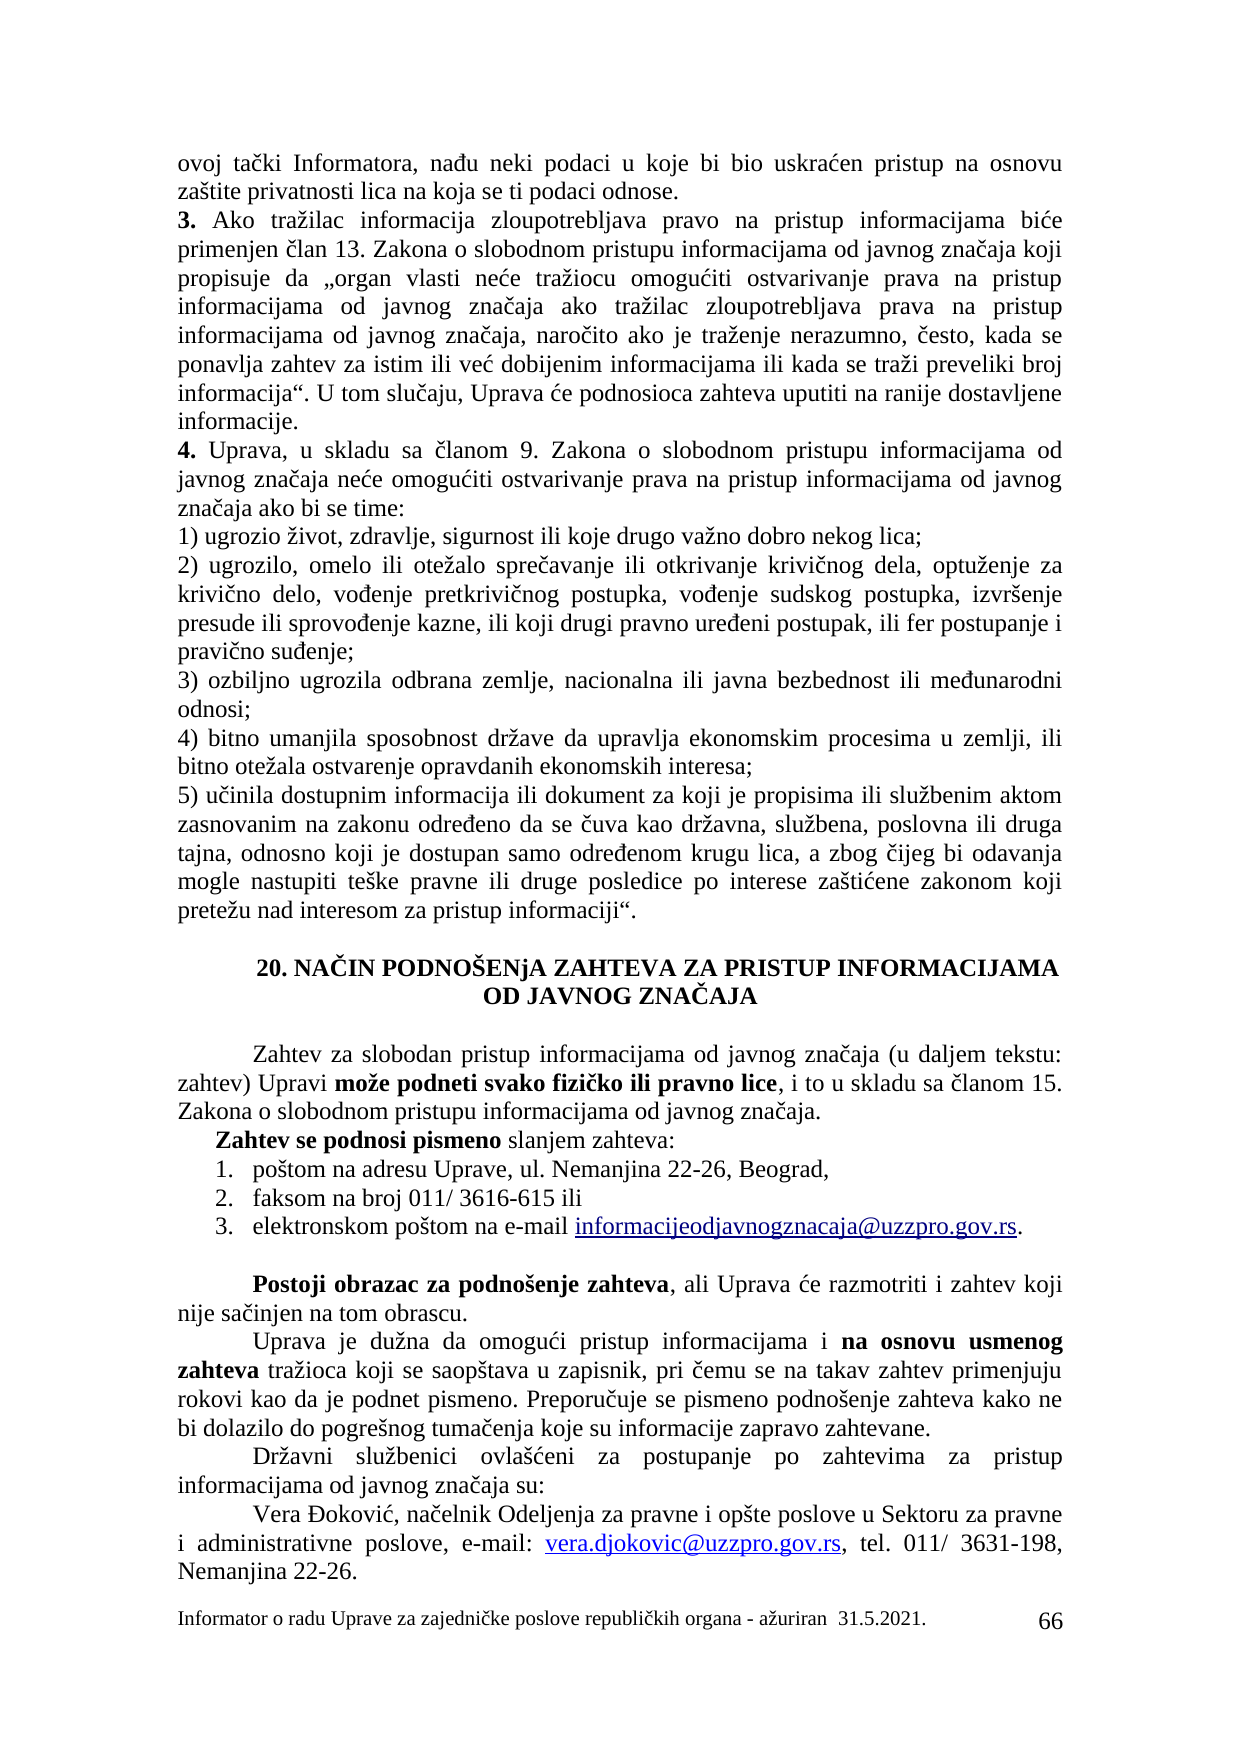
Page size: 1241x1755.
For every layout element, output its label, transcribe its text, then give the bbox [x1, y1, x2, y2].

text Zahtev se podnosi pismeno slanjem zahteva: [177, 1125, 1063, 1154]
text 4. Uprava, u skladu sa članom 9. Zakona o slobodnom pristupu informacijama od javnog značaja neće omogućiti ostvarivanje prava na pristup informacijama od javnog značaja ako bi se time: [177, 435, 1063, 521]
list faksom na broj 011/ 3616-615 ili [215, 1183, 1063, 1211]
text 3. Ako tražilac informacija zloupotreblјava pravo na pristup informacijama biće primenjen član 13. Zakona o slobodnom pristupu informacijama od javnog značaja koji propisuje da „organ vlasti neće tražiocu omogućiti ostvarivanje prava na pristup informacijama od javnog značaja ako tražilac zloupotreblјava prava na pristup informacijama od javnog značaja, naročito ako je traženje nerazumno, često, kada se ponavlјa zahtev za istim ili već dobijenim informacijama ili kada se traži preveliki broj informacija“. U tom slučaju, Uprava će podnosioca zahteva uputiti na ranije dostavlјene informacije. [177, 205, 1063, 435]
text Vera Đoković, načelnik Odelјenja za pravne i opšte poslove u Sektoru za pravne i administrativne poslove, e-mail: vera.djokovic@uzzpro.gov.rs, tel. 011/ 3631-198, Nemanjina 22-26. [177, 1499, 1063, 1585]
list poštom na adresu Uprave, ul. Nemanjina 22-26, Beograd, [215, 1154, 1063, 1183]
text 5) učinila dostupnim informacija ili dokument za koji je propisima ili službenim aktom zasnovanim na zakonu određeno da se čuva kao državna, službena, poslovna ili druga tajna, odnosno koji je dostupan samo određenom krugu lica, a zbog čijeg bi odavanja mogle nastupiti teške pravne ili druge posledice po interese zaštićene zakonom koji pretežu nad interesom za pristup informaciji“. [177, 780, 1063, 924]
text Zahtev za slobodan pristup informacijama od javnog značaja (u dalјem tekstu: zahtev) Upravi može podneti svako fizičko ili pravno lice, i to u skladu sa članom 15. Zakona o slobodnom pristupu informacijama od javnog značaja. [177, 1039, 1063, 1125]
text 2) ugrozilo, omelo ili otežalo sprečavanje ili otkrivanje krivičnog dela, optuženje za krivično delo, vođenje pretkrivičnog postupka, vođenje sudskog postupka, izvršenje presude ili sprovođenje kazne, ili koji drugi pravno uređeni postupak, ili fer postupanje i pravično suđenje; [177, 550, 1063, 665]
list elektronskom poštom na e-mail informacijeodjavnogznacaja@uzzpro.gov.rs. [215, 1211, 1063, 1240]
text 1) ugrozio život, zdravlјe, sigurnost ili koje drugo važno dobro nekog lica; [177, 521, 1063, 550]
text 20. NAČIN PODNOŠENјA ZAHTEVA ZA PRISTUP INFORMACIJAMA OD JAVNOG ZNAČAJA [177, 953, 1063, 1010]
text Uprava je dužna da omogući pristup informacijama i na osnovu usmenog zahteva tražioca koji se saopštava u zapisnik, pri čemu se na takav zahtev primenjuju rokovi kao da je podnet pismeno. Preporučuje se pismeno podnošenje zahteva kako ne bi dolazilo do pogrešnog tumačenja koje su informacije zapravo zahtevane. [177, 1326, 1063, 1441]
text Državni službenici ovlašćeni za postupanje po zahtevima za pristup informacijama od javnog značaja su: [177, 1441, 1063, 1499]
text 3) ozbilјno ugrozila odbrana zemlјe, nacionalna ili javna bezbednost ili međunarodni odnosi; [177, 665, 1063, 723]
text 4) bitno umanjila sposobnost države da upravlјa ekonomskim procesima u zemlјi, ili bitno otežala ostvarenje opravdanih ekonomskih interesa; [177, 723, 1063, 780]
text Postoji obrazac za podnošenje zahteva, ali Uprava će razmotriti i zahtev koji nije sačinjen na tom obrascu. [177, 1269, 1063, 1326]
text ovoj tački Informatora, nađu neki podaci u koje bi bio uskraćen pristup na osnovu zaštite privatnosti lica na koja se ti podaci odnose. [177, 148, 1063, 205]
